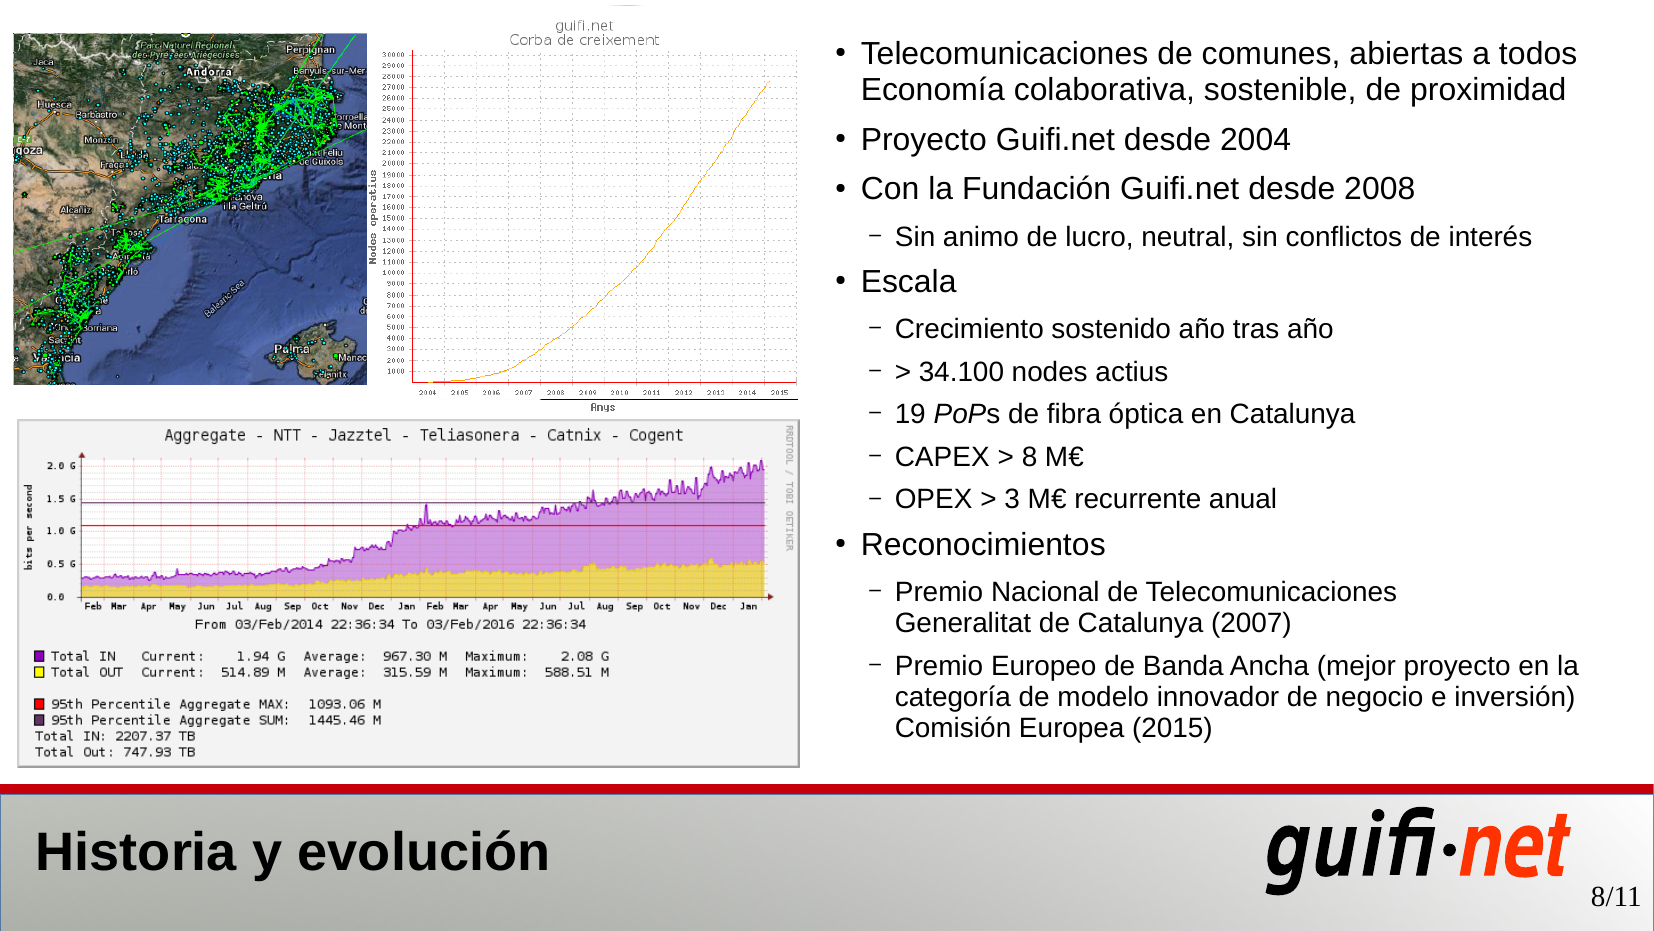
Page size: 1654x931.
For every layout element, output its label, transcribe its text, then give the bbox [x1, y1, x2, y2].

picture [13, 5, 826, 768]
title Historia y evolución [35, 804, 1182, 898]
list Telecomunicaciones de comunes, abiertas a todos Economía colaborativa, sostenible, de proximidad Proyecto Guifi.net desde 2004 Con la Fundación Guifi.net desde 2008 Sin animo de lucro, neutral, sin conflictos de interés Escala Crecimiento sostenido año tras año > 34.100 nodes actius 19 PoPs de fibra óptica en Catalunya CAPEX > 8 M€ OPEX > 3 M€ recurrente anual Reconocimientos Premio Nacional de Telecomunicaciones Generalitat de Catalunya (2007) Premio Europeo de Banda Ancha (mejor proyecto en la categoría de modelo innovador de negocio e inversión) Comisión Europea (2015) [826, 35, 1619, 756]
